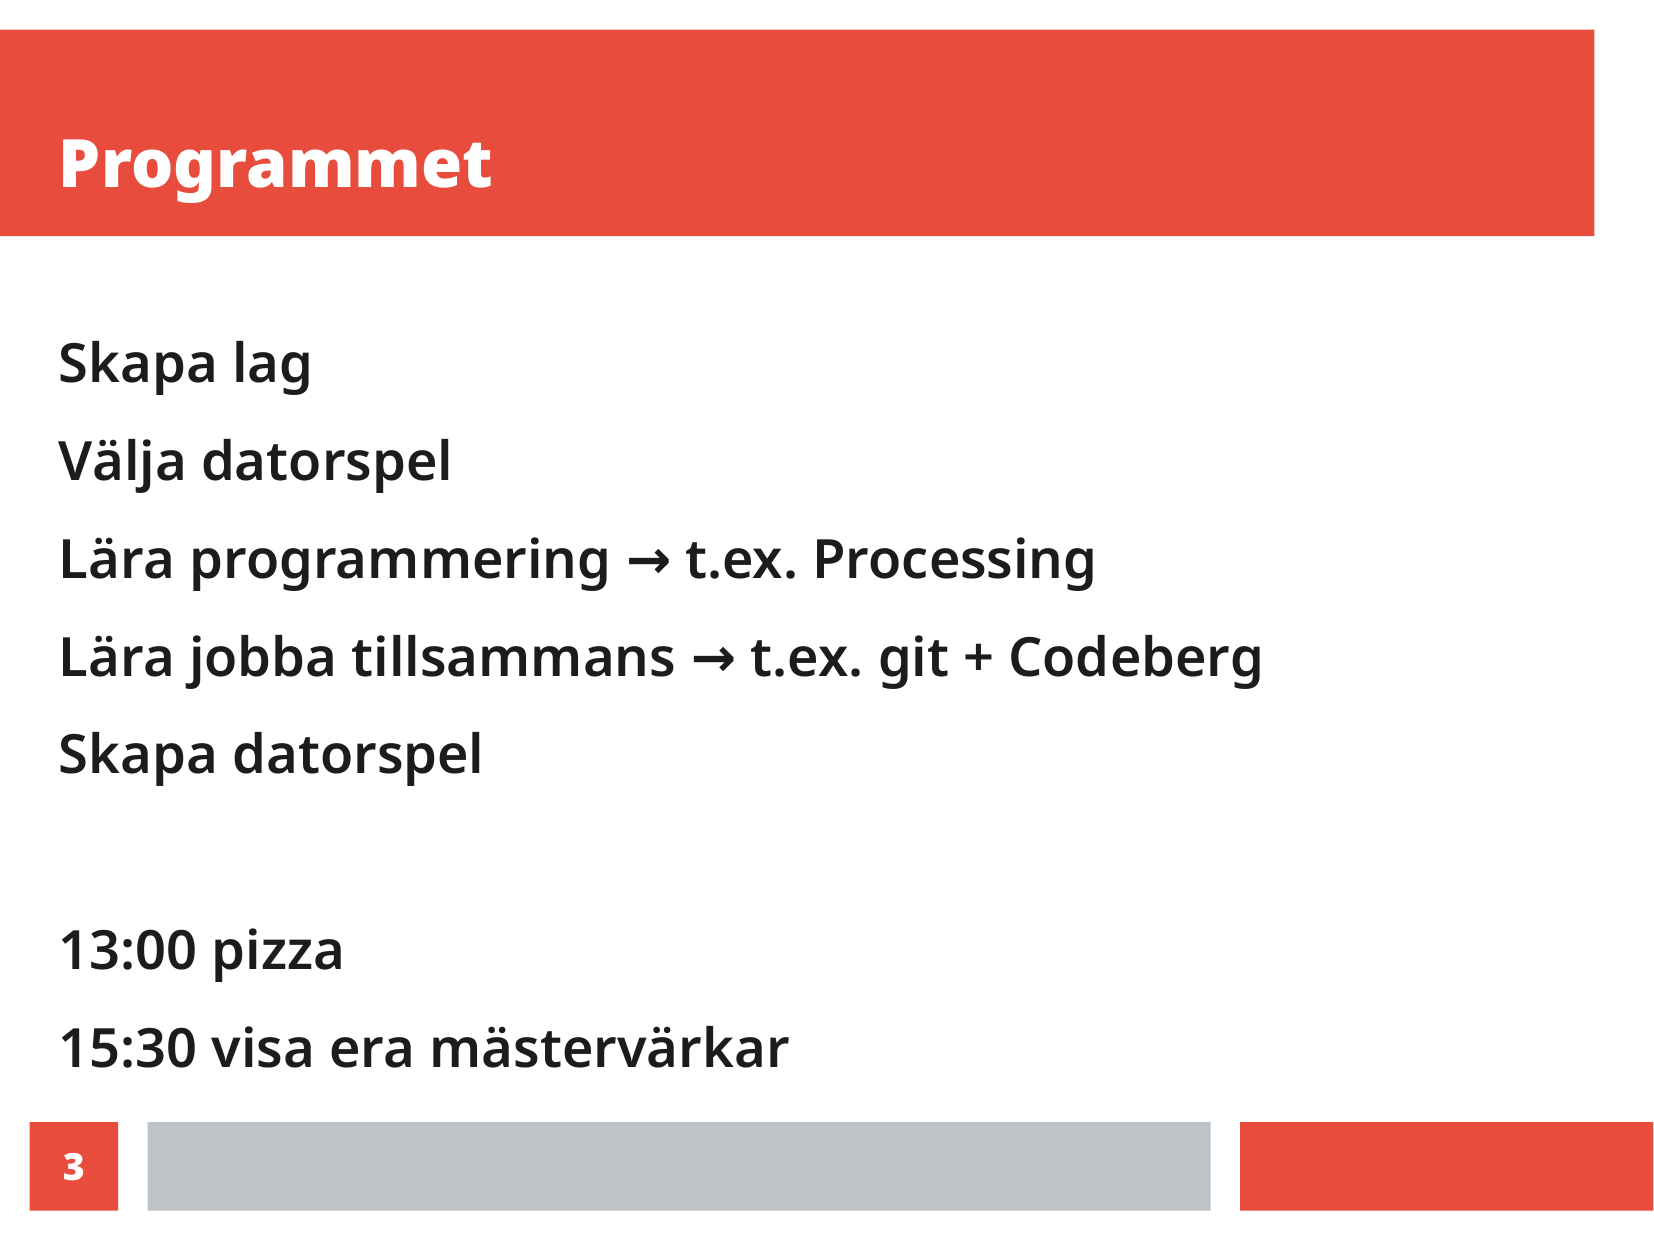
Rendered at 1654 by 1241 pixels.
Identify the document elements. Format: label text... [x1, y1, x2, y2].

list Skapa lag Välja datorspel Lära programmering → t.ex. Processing Lära jobba tillsammans → t.ex. git + Codeberg Skapa datorspel 13:00 pizza 15:30 visa era mästervärkar [59, 324, 1565, 1093]
title Programmet [59, 59, 1595, 207]
